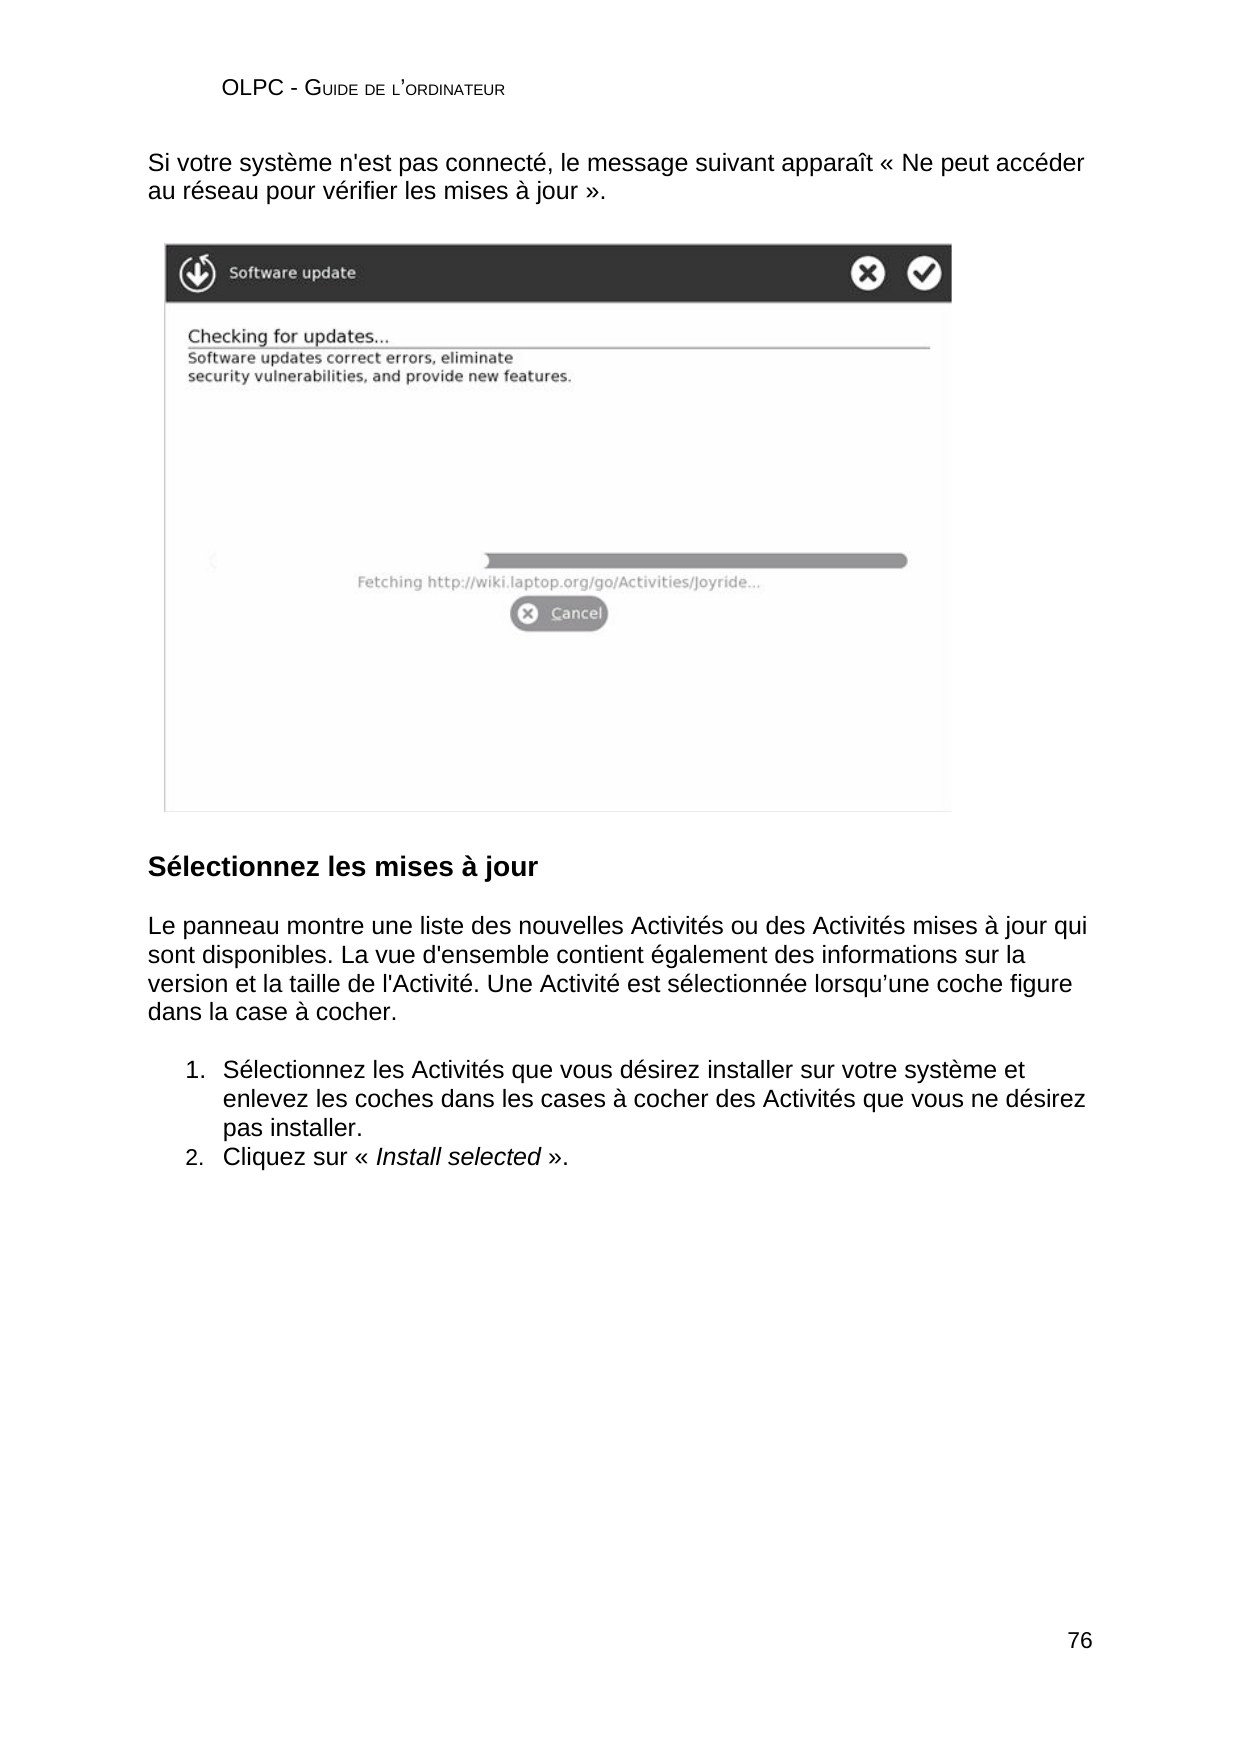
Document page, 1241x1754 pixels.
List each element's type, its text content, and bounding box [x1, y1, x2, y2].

list Cliquez sur « Install selected ». [185, 1142, 1092, 1170]
text Sélectionnez les mises à jour [148, 849, 1092, 882]
list Sélectionnez les Activités que vous désirez installer sur votre système et enlevez les coches dans les cases à cocher des Activités que vous ne désirez pas installer. [185, 1055, 1092, 1142]
text Si votre système n'est pas connecté, le message suivant apparaît « Ne peut accéder au réseau pour vérifier les mises à jour ». [148, 148, 1092, 205]
text Le panneau montre une liste des nouvelles Activités ou des Activités mises à jour qui sont disponibles. La vue d'ensemble contient également des informations sur la version et la taille de l'Activité. Une Activité est sélectionnée lorsqu’une coche figure dans la case à cocher. [148, 911, 1092, 1026]
